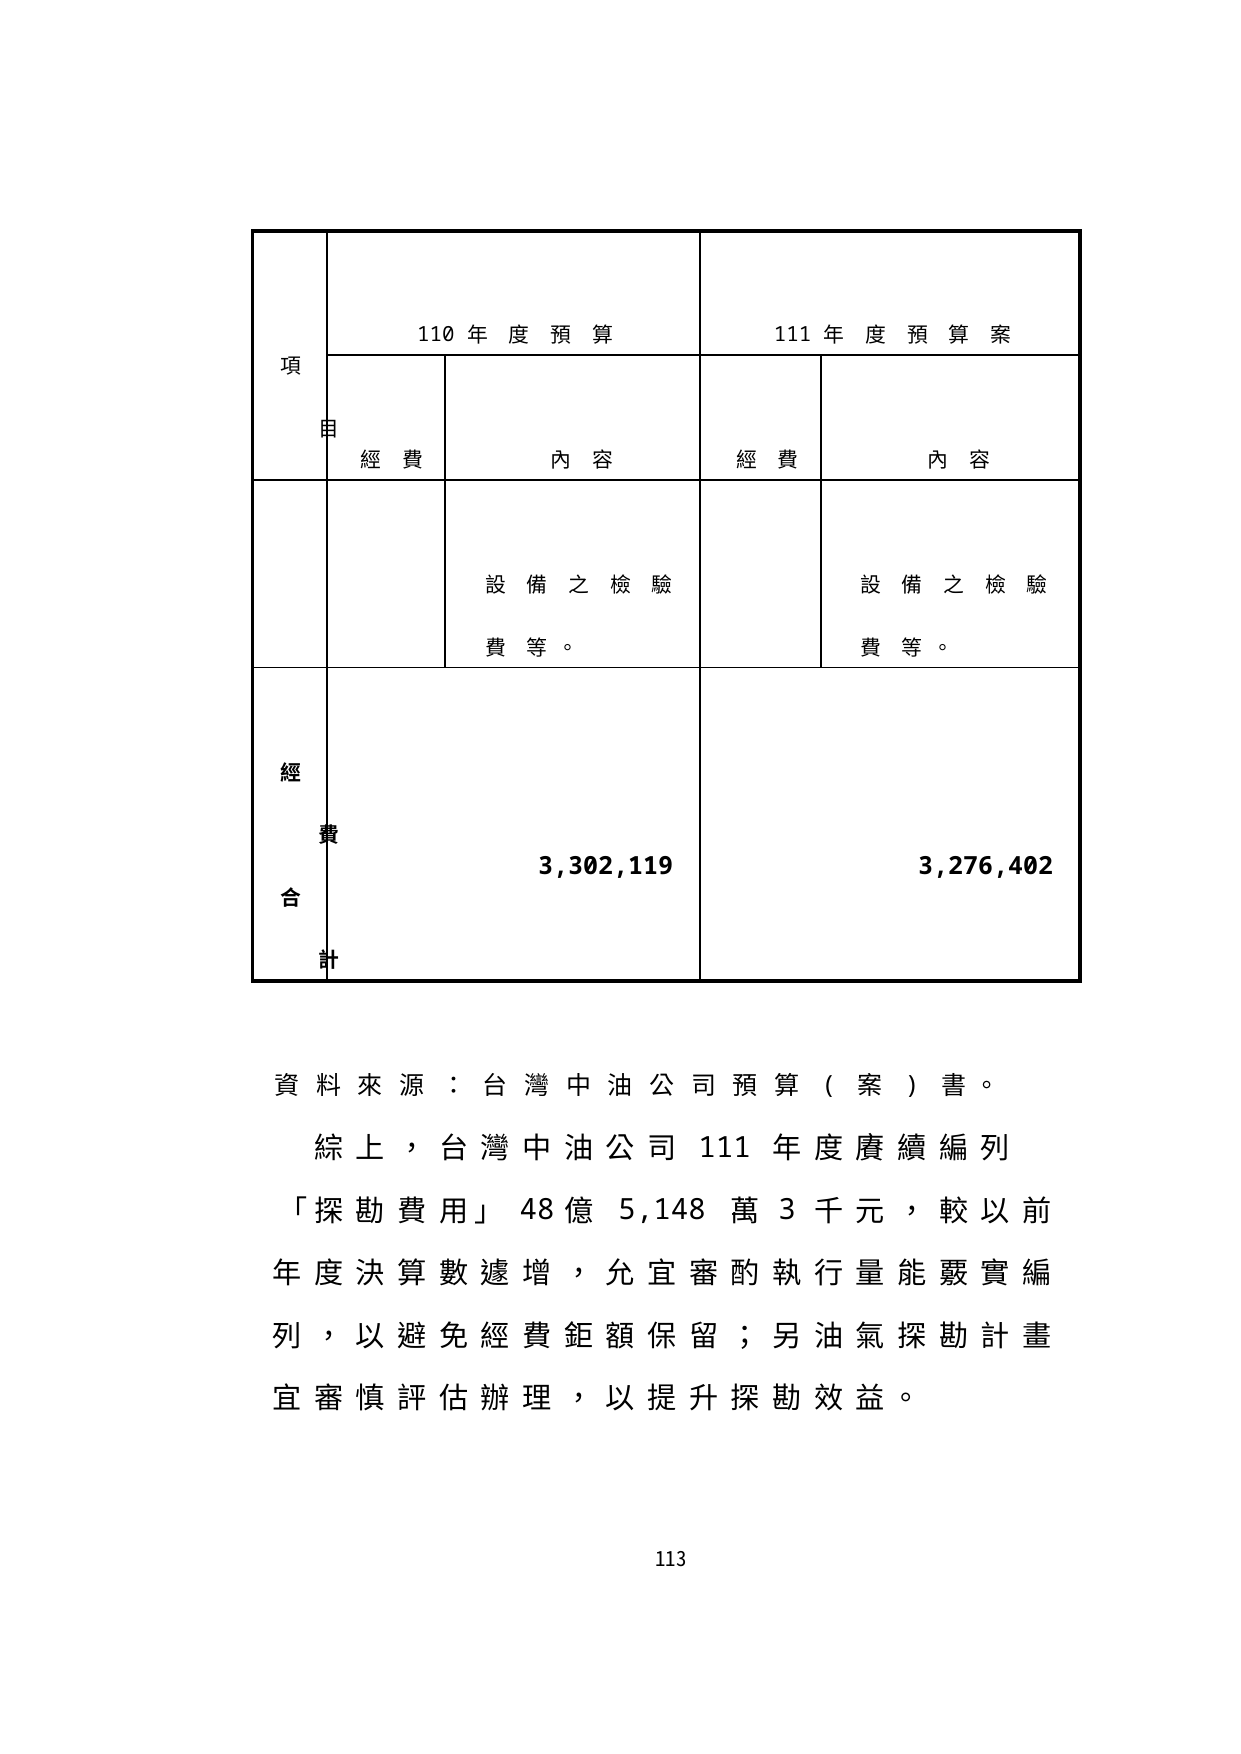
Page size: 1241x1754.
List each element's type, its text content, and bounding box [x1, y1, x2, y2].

table_cell 經費 [701, 356, 820, 479]
text 綜上，台灣中油公司111年度賡續編列「探勘費用」48億5,148萬3千元，較以前年度決算數遽增，允宜審酌執行量能覈實編列，以避免經費鉅額保留；另油氣探勘計畫宜審慎評估辦理，以提升探勘效益。 [242, 1104, 1058, 1417]
table_cell 設備之檢驗費等。 [822, 481, 1078, 667]
table_cell 3,276,402 [701, 668, 1078, 979]
table_cell 內容 [822, 356, 1078, 479]
table_cell 內容 [446, 356, 699, 479]
table_cell [701, 481, 820, 667]
table_header 項目 [254, 233, 326, 479]
table_header 111年度預算案 [701, 233, 1078, 354]
table_cell 設備之檢驗費等。 [446, 481, 699, 667]
table_cell 經費 合計 [254, 668, 326, 979]
table_cell [254, 481, 326, 667]
table_cell 經費 [328, 356, 444, 479]
table_header 110年度預算 [328, 233, 699, 354]
text 資料來源：台灣中油公司預算(案)書。 [242, 1042, 1058, 1104]
table_cell [328, 481, 444, 667]
table_cell 3,302,119 [328, 668, 699, 979]
